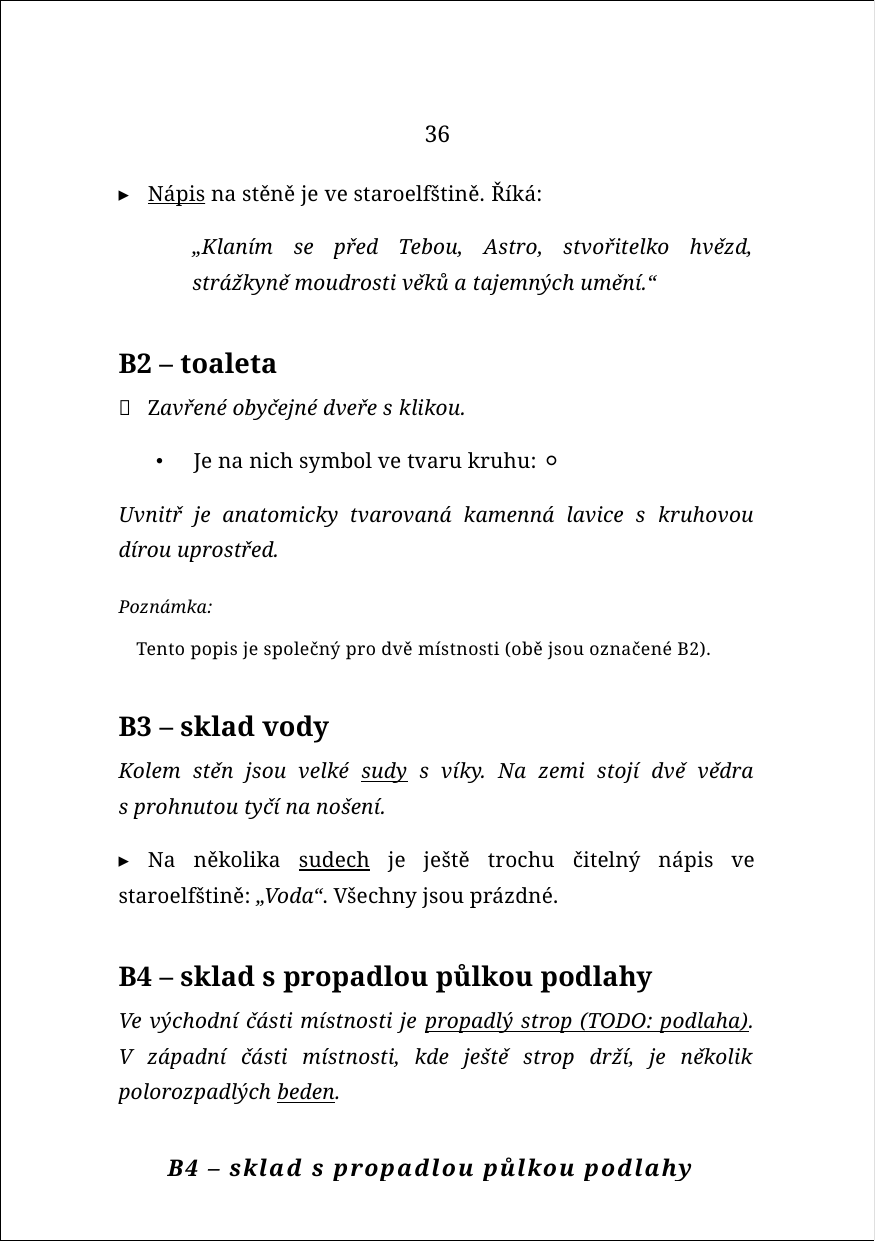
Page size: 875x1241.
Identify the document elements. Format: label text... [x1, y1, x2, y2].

text „Klaním se před Tebou, Astro, stvořitelko hvězd, strážkyně moudrosti věků a⁠ tajemných umění.“ [192, 232, 756, 296]
text 🚪 Zavřené obyčejné dveře s⁠ klikou. [118, 393, 756, 422]
subtitle B2 – toaleta [118, 344, 756, 381]
text Tento popis je společný pro dvě místnosti (obě jsou označené B2). [136, 636, 756, 661]
text Poznámka: [118, 594, 756, 618]
text Ve východní části místnosti je propadlý strop (TODO: podlaha). V⁠ západní části místnosti, kde ještě strop drží, je několik polorozpadlých beden. [118, 1006, 756, 1106]
list Je na nich symbol ve tvaru kruhu: ⚪ [156, 446, 756, 475]
text Uvnitř je anatomicky tvarovaná kamenná lavice s⁠ kruhovou dírou uprostřed. [118, 500, 756, 564]
text ▸ Na několika sudech je ještě trochu čitelný nápis ve staroelfštině: „Voda“. Všechny jsou prázdné. [118, 845, 756, 909]
subtitle B4 – sklad s⁠ propadlou půlkou podlahy [118, 958, 756, 994]
text ▸ Nápis na stěně je ve staroelfštině. Říká: [118, 179, 756, 207]
text Kolem stěn jsou velké sudy s⁠ víky. Na zemi stojí dvě vědra s⁠ prohnutou tyčí na nošení. [118, 757, 756, 821]
subtitle B3 – sklad vody [118, 708, 756, 745]
